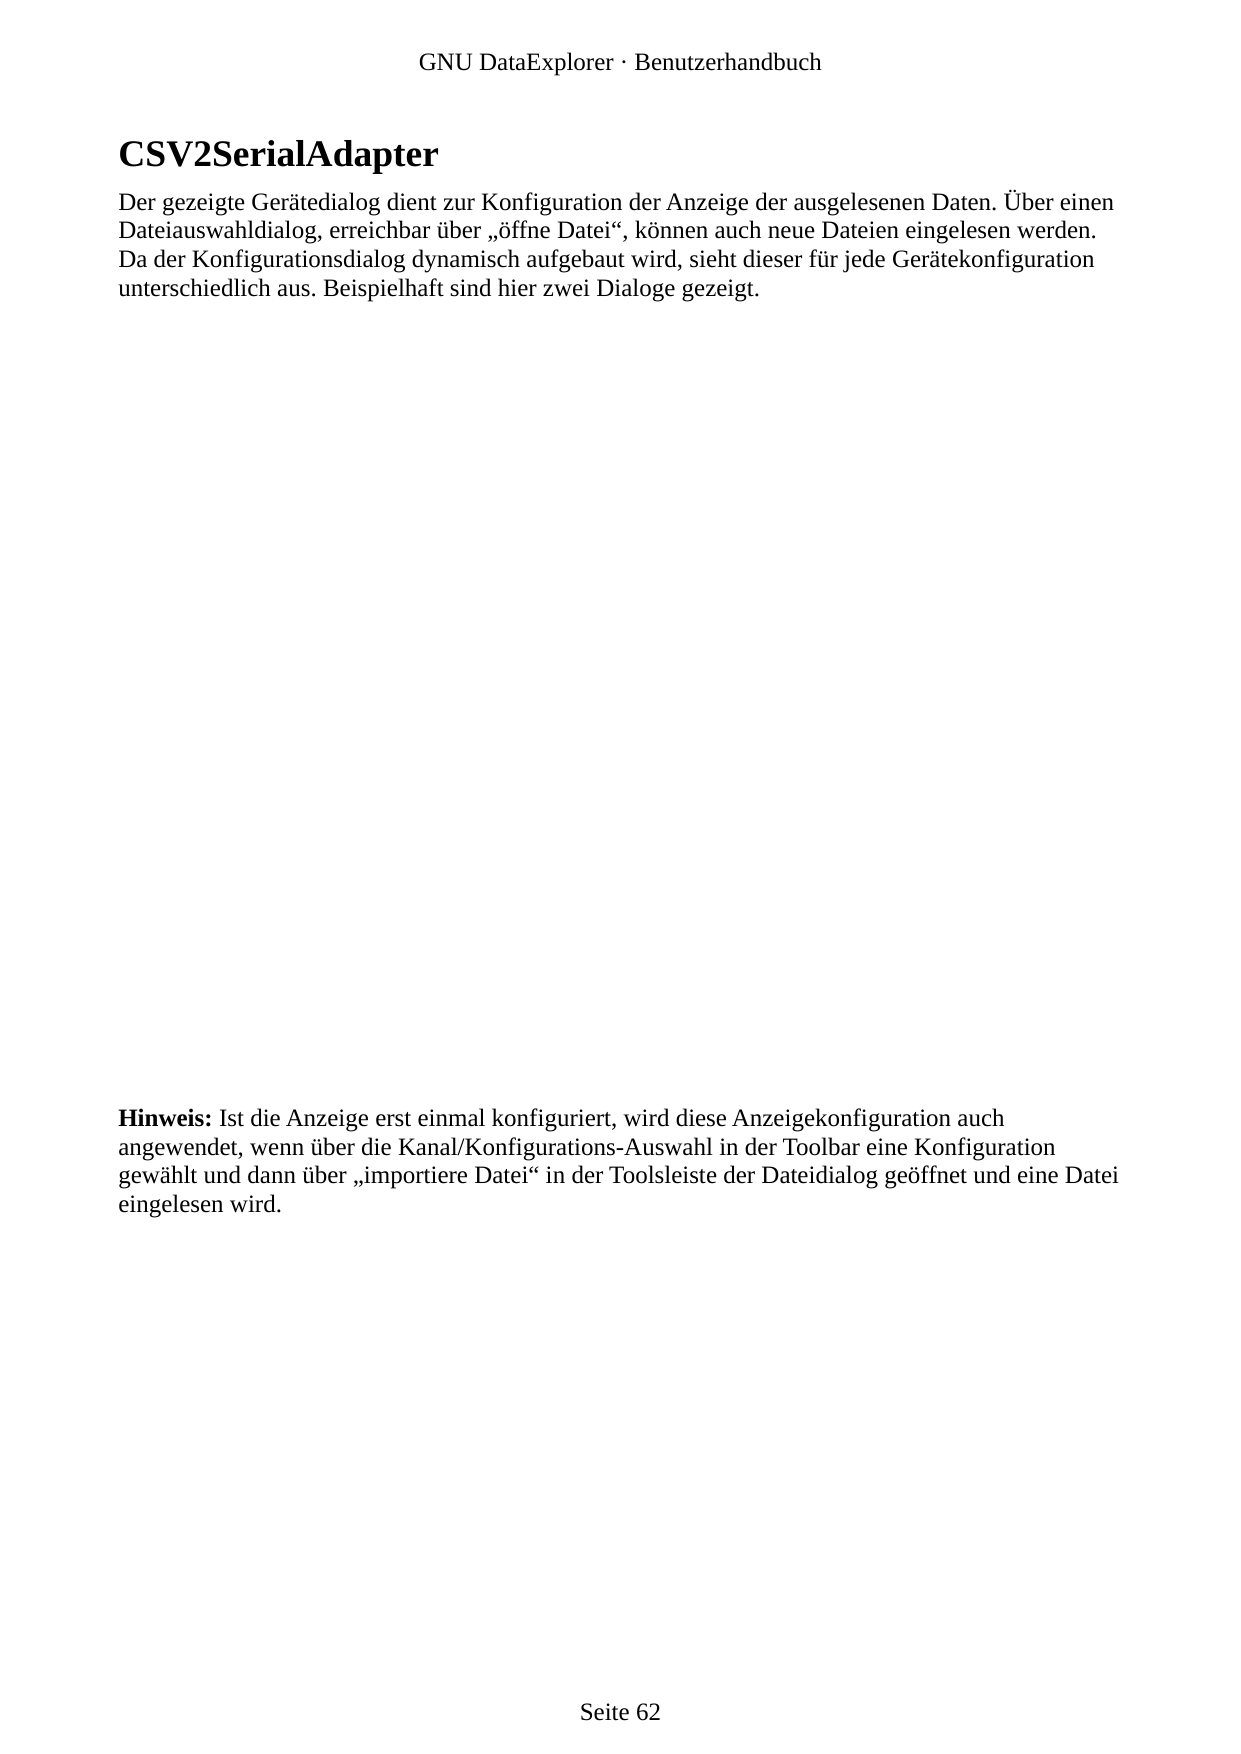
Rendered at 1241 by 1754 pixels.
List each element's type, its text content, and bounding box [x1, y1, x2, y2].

text Hinweis: Ist die Anzeige erst einmal konfiguriert, wird diese Anzeigekonfiguration auch angewendet, wenn über die Kanal/Konfigurations-Auswahl in der Toolbar eine Konfiguration gewählt und dann über „importiere Datei“ in der Toolsleiste der Dateidialog geöffnet und eine Datei eingelesen wird. [118, 1103, 1122, 1218]
subtitle CSV2SerialAdapter [118, 131, 1122, 174]
text Der gezeigte Gerätedialog dient zur Konfiguration der Anzeige der ausgelesenen Daten. Über einen Dateiauswahldialog, erreichbar über „öffne Datei“, können auch neue Dateien eingelesen werden. Da der Konfigurationsdialog dynamisch aufgebaut wird, sieht dieser für jede Gerätekonfiguration unterschiedlich aus. Beispielhaft sind hier zwei Dialoge gezeigt. [118, 187, 1122, 302]
